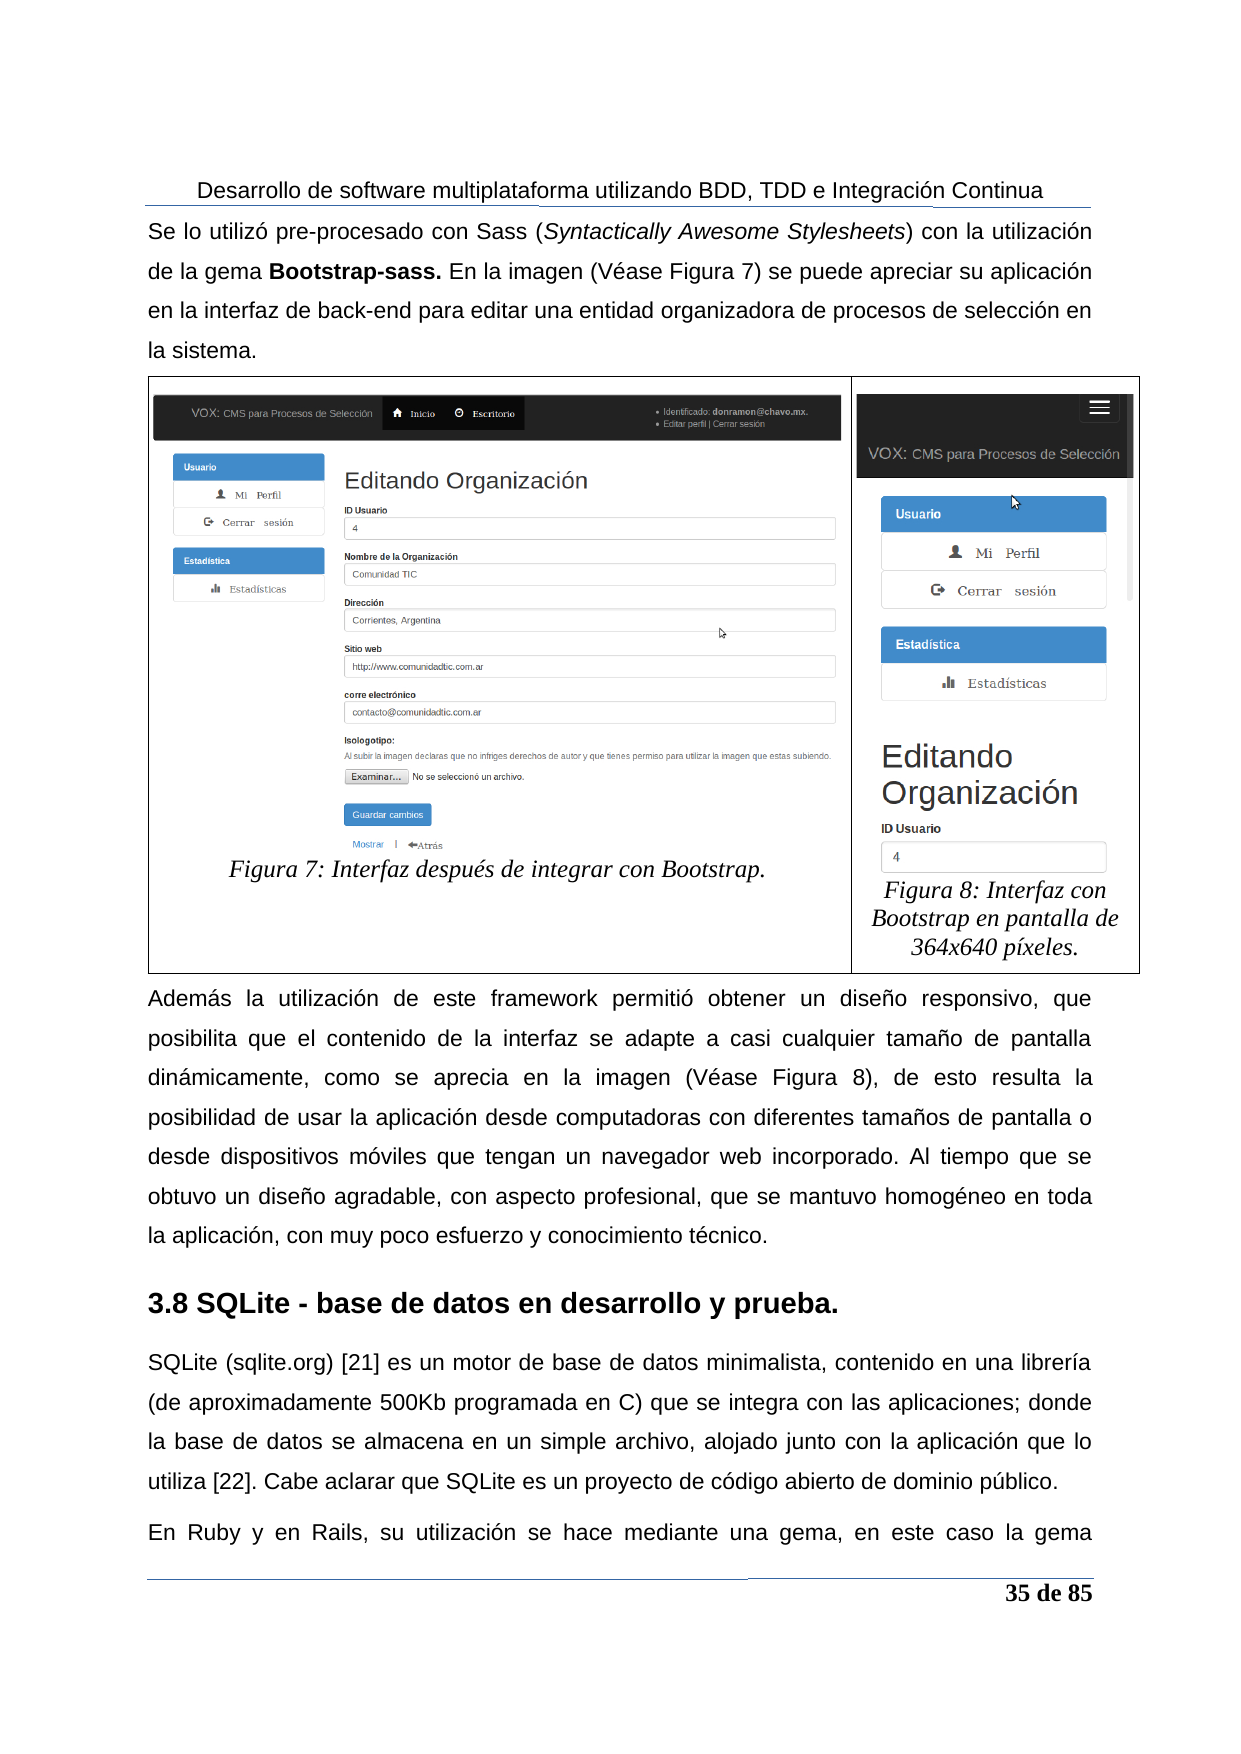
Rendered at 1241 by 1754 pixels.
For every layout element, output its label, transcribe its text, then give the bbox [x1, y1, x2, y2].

table_header [149, 377, 851, 394]
table_header [842, 395, 851, 854]
text SQLite (sqlite.org) [21] es un motor de base de datos minimalista, contenido en una librería (de aproximadamente 500Kb programada en C) que se integra con las aplicaciones; donde la base de datos se almacena en un simple archivo, alojado junto con la aplicación que lo utiliza [22]. Cabe aclarar que SQLite es un proyecto de código abierto de dominio público. [148, 1349, 1093, 1494]
text En Ruby y en Rails, su utilización se hace mediante una gema, en este caso la gema [148, 1519, 1093, 1545]
table_header [149, 395, 153, 854]
table_header [852, 377, 1139, 394]
picture [856, 394, 1134, 875]
subtitle 3.8 SQLite - base de datos en desarrollo y prueba. [148, 1287, 1093, 1320]
text Se lo utilizó pre-procesado con Sass (Syntactically Awesome Stylesheets) con la utilización de la gema Bootstrap-sass. En la imagen (Véase Figura 7) se puede apreciar su aplicación en la interfaz de back-end para editar una entidad organizadora de procesos de selección en la sistema. [148, 218, 1093, 363]
text Además la utilización de este framework permitió obtener un diseño responsivo, que posibilita que el contenido de la interfaz se adapte a casi cualquier tamaño de pantalla dinámicamente, como se aprecia en la imagen (Véase Figura 8), de esto resulta la posibilidad de usar la aplicación desde computadoras con diferentes tamaños de pantalla o desde dispositivos móviles que tengan un navegador web incorporado. Al tiempo que se obtuvo un diseño agradable, con aspecto profesional, que se mantuvo homogéneo en toda la aplicación, con muy poco esfuerzo y conocimiento técnico. [148, 985, 1093, 1248]
picture [153, 394, 842, 855]
table_header [852, 395, 1139, 973]
table_header [149, 855, 851, 973]
